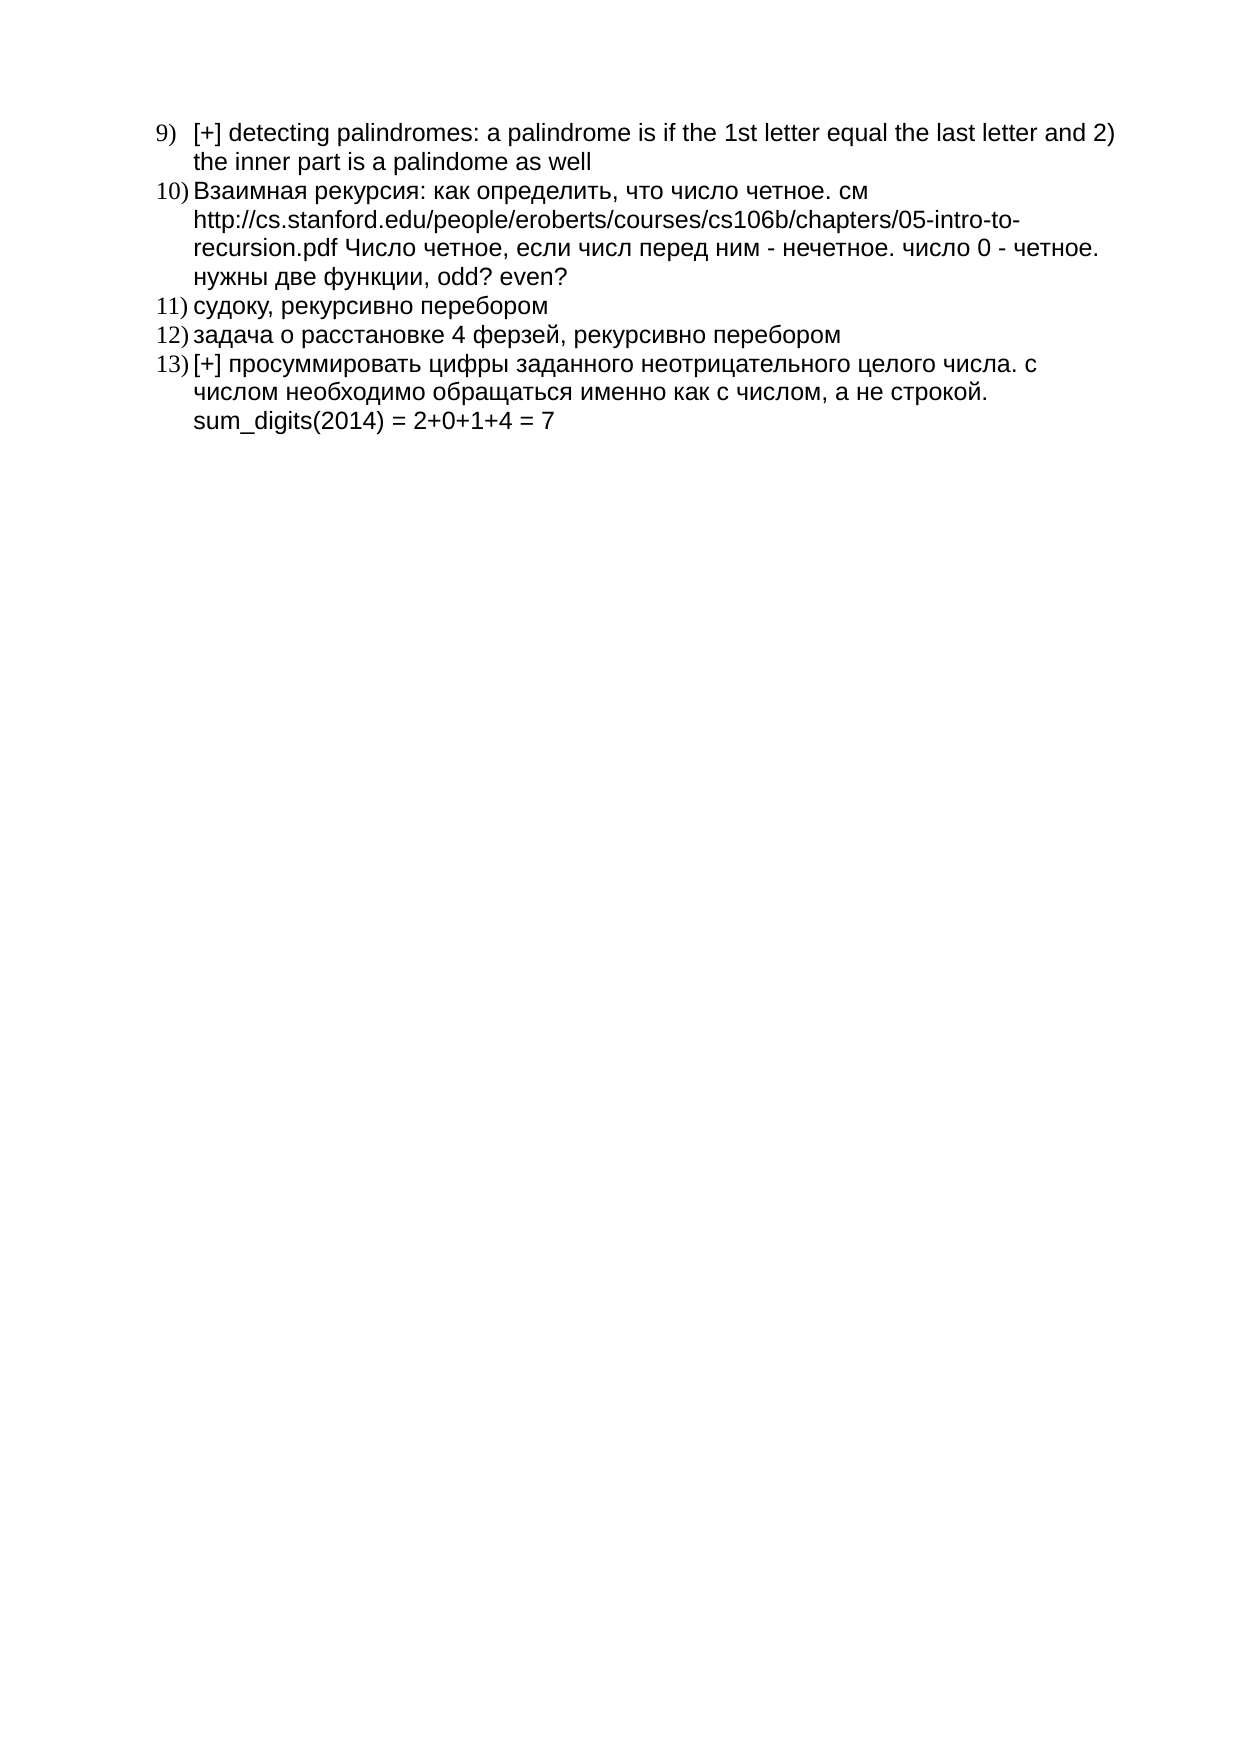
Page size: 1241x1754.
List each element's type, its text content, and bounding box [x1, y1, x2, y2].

list [+] просуммировать цифры заданного неотрицательного целого числа. с числом необходимо обращаться именно как с числом, а не строкой. sum_digits(2014) = 2+0+1+4 = 7 [156, 348, 1122, 435]
list [+] detecting palindromes: a palindrome is if the 1st letter equal the last letter and 2) the inner part is a palindome as well [156, 118, 1122, 176]
list задача о расстановке 4 ферзей, рекурсивно перебором [156, 320, 1122, 348]
list Взаимная рекурсия: как определить, что число четное. см http://cs.stanford.edu/people/eroberts/courses/cs106b/chapters/05-intro-to-recursion.pdf Число четное, если числ перед ним - нечетное. число 0 - четное. нужны две функции, odd? even? [156, 176, 1122, 291]
list судоку, рекурсивно перебором [156, 291, 1122, 320]
